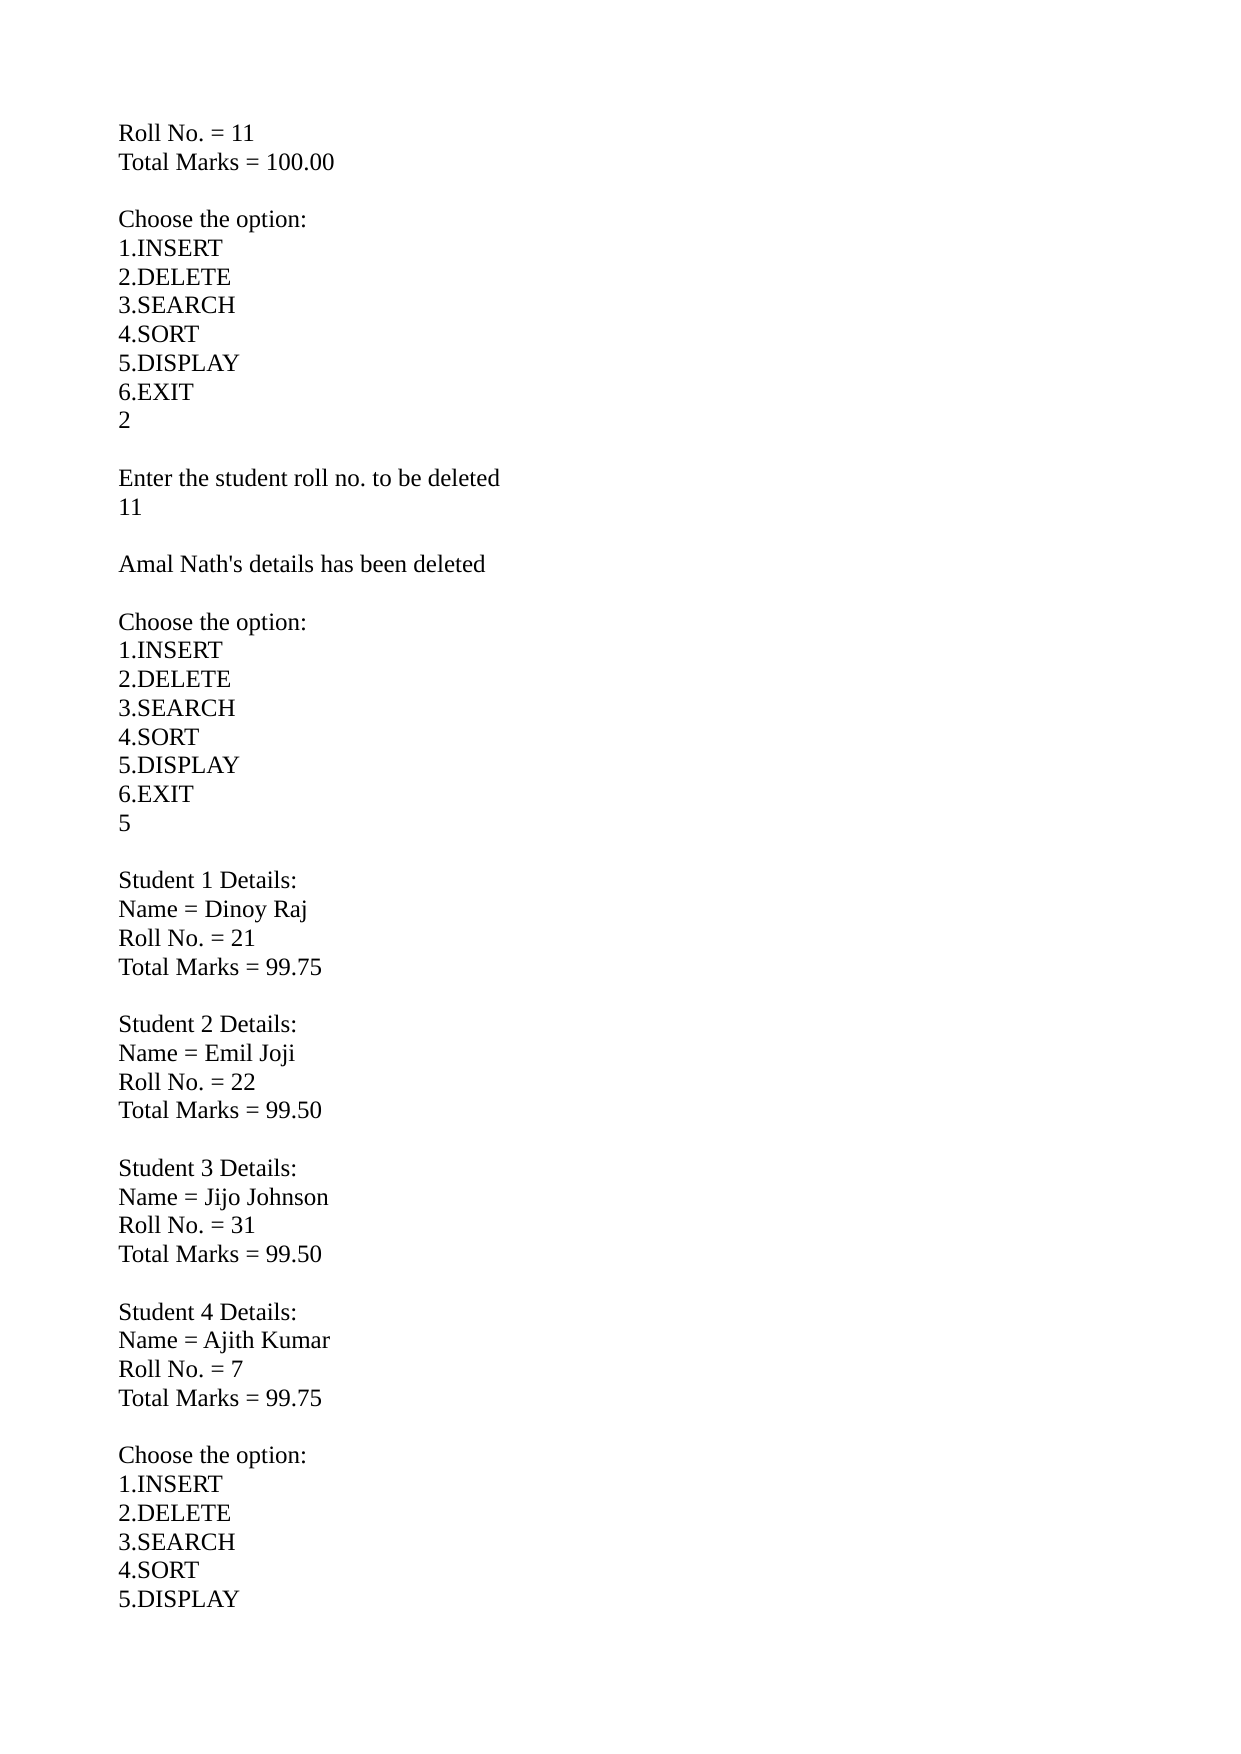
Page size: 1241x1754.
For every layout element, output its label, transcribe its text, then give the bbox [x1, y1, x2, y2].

text Choose the option: [118, 607, 1122, 636]
text Choose the option: [118, 204, 1122, 233]
text 5.DISPLAY [118, 1584, 1122, 1613]
text 3.SEARCH [118, 291, 1122, 319]
text Roll No. = 21 [118, 923, 1122, 952]
text Roll No. = 11 [118, 118, 1122, 147]
text 11 [118, 492, 1122, 521]
text 3.SEARCH [118, 693, 1122, 722]
text Total Marks = 99.75 [118, 1383, 1122, 1412]
text Name = Dinoy Raj [118, 894, 1122, 923]
text 5 [118, 808, 1122, 837]
text 3.SEARCH [118, 1527, 1122, 1556]
text Total Marks = 99.50 [118, 1096, 1122, 1124]
text Student 1 Details: [118, 866, 1122, 894]
text Amal Nath's details has been deleted [118, 549, 1122, 578]
text 5.DISPLAY [118, 348, 1122, 377]
text 1.INSERT [118, 233, 1122, 262]
text Total Marks = 100.00 [118, 147, 1122, 176]
text 1.INSERT [118, 636, 1122, 664]
text Student 3 Details: [118, 1153, 1122, 1182]
text Student 4 Details: [118, 1297, 1122, 1326]
text Name = Ajith Kumar [118, 1326, 1122, 1354]
text Roll No. = 7 [118, 1354, 1122, 1383]
text Total Marks = 99.75 [118, 952, 1122, 981]
text 2.DELETE [118, 262, 1122, 291]
text Student 2 Details: [118, 1009, 1122, 1038]
text 4.SORT [118, 722, 1122, 751]
text 1.INSERT [118, 1469, 1122, 1498]
text 4.SORT [118, 1556, 1122, 1584]
text 2.DELETE [118, 664, 1122, 693]
text 6.EXIT [118, 779, 1122, 808]
text Name = Emil Joji [118, 1038, 1122, 1067]
text Name = Jijo Johnson [118, 1182, 1122, 1211]
text 2 [118, 406, 1122, 434]
text Roll No. = 31 [118, 1211, 1122, 1239]
text 4.SORT [118, 319, 1122, 348]
text 5.DISPLAY [118, 751, 1122, 779]
text Choose the option: [118, 1441, 1122, 1469]
text 2.DELETE [118, 1498, 1122, 1527]
text Total Marks = 99.50 [118, 1239, 1122, 1268]
text 6.EXIT [118, 377, 1122, 406]
text Enter the student roll no. to be deleted [118, 463, 1122, 492]
text Roll No. = 22 [118, 1067, 1122, 1096]
